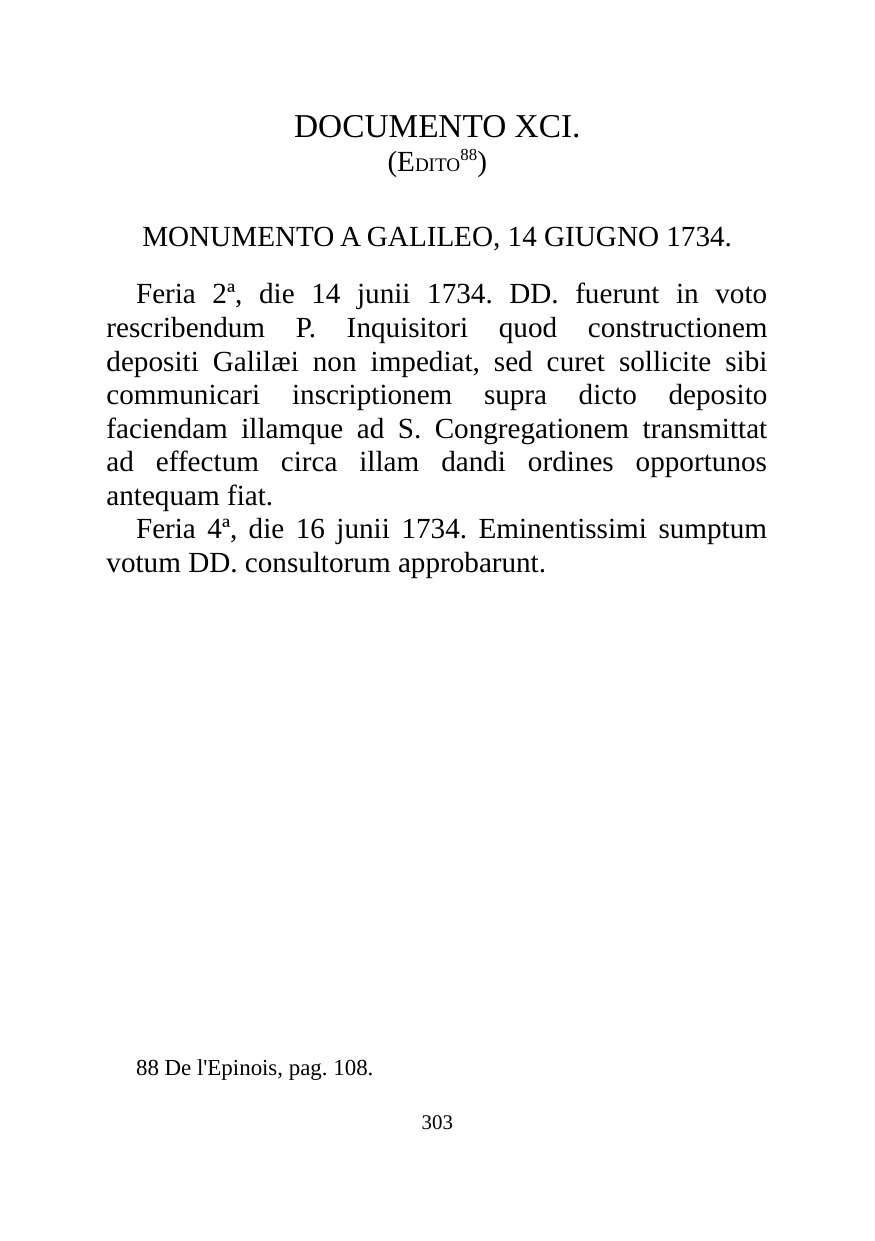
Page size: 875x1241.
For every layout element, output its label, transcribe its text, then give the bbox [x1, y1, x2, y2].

text De l'Epinois, pag. 108. [106, 1054, 768, 1080]
subtitle MONUMENTO A GALILEO, 14 GIUGNO 1734. [106, 219, 768, 253]
text Feria 2ª, die 14 junii 1734. DD. fuerunt in voto rescribendum P. Inquisitori quod constructionem depositi Galilæi non impediat, sed curet sollicite sibi communicari inscriptionem supra dicto deposito faciendam illamque ad S. Congregationem transmittat ad effectum circa illam dandi ordines opportunos antequam fiat. [106, 277, 768, 511]
subtitle DOCUMENTO XCI. [106, 106, 768, 144]
text Feria 4ª, die 16 junii 1734. Eminentissimi sumptum votum DD. consultorum approbarunt. [106, 511, 768, 578]
text (Edito) [106, 144, 768, 178]
